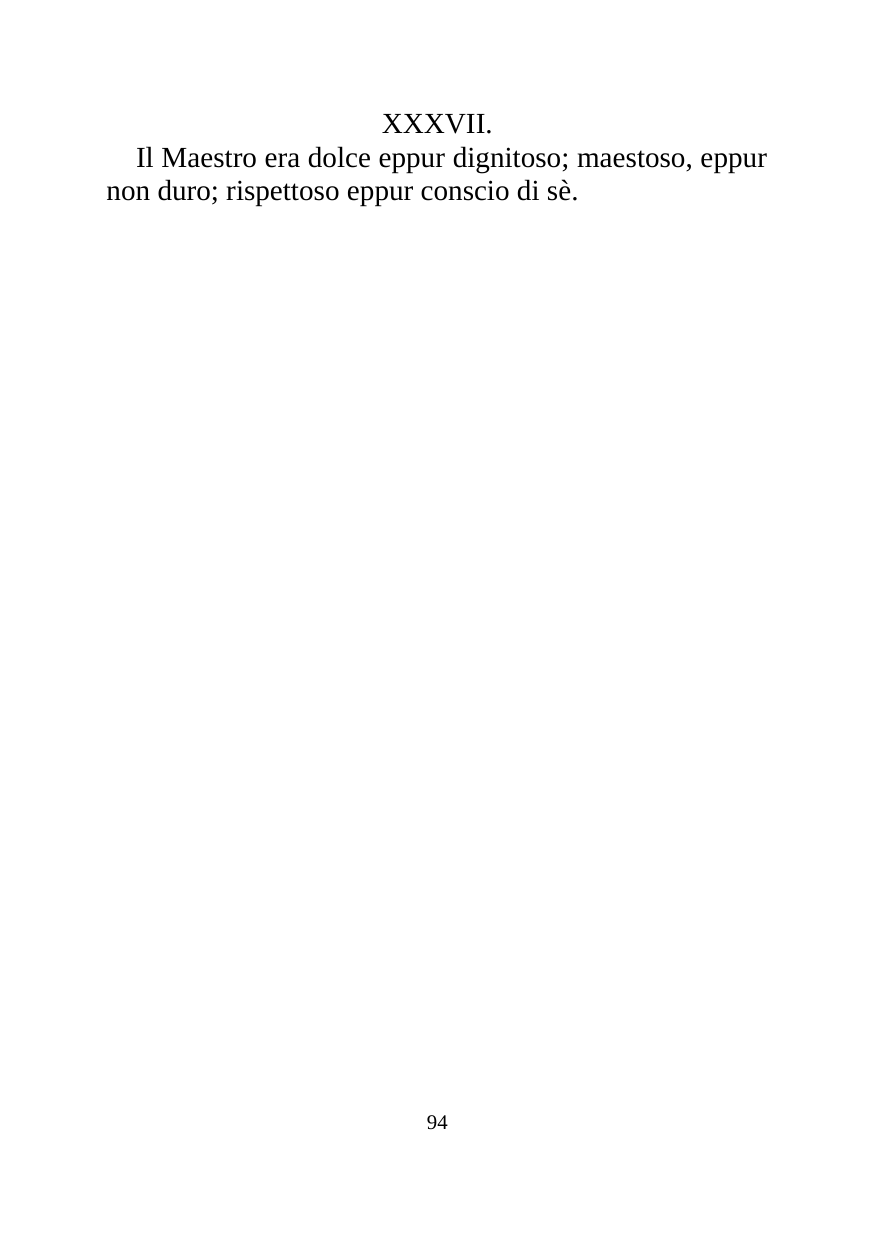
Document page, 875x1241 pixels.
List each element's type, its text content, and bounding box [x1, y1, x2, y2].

text Il Maestro era dolce eppur dignitoso; maestoso, eppur non duro; rispettoso eppur conscio di sè. [106, 140, 768, 207]
text XXXVII. [106, 106, 768, 140]
